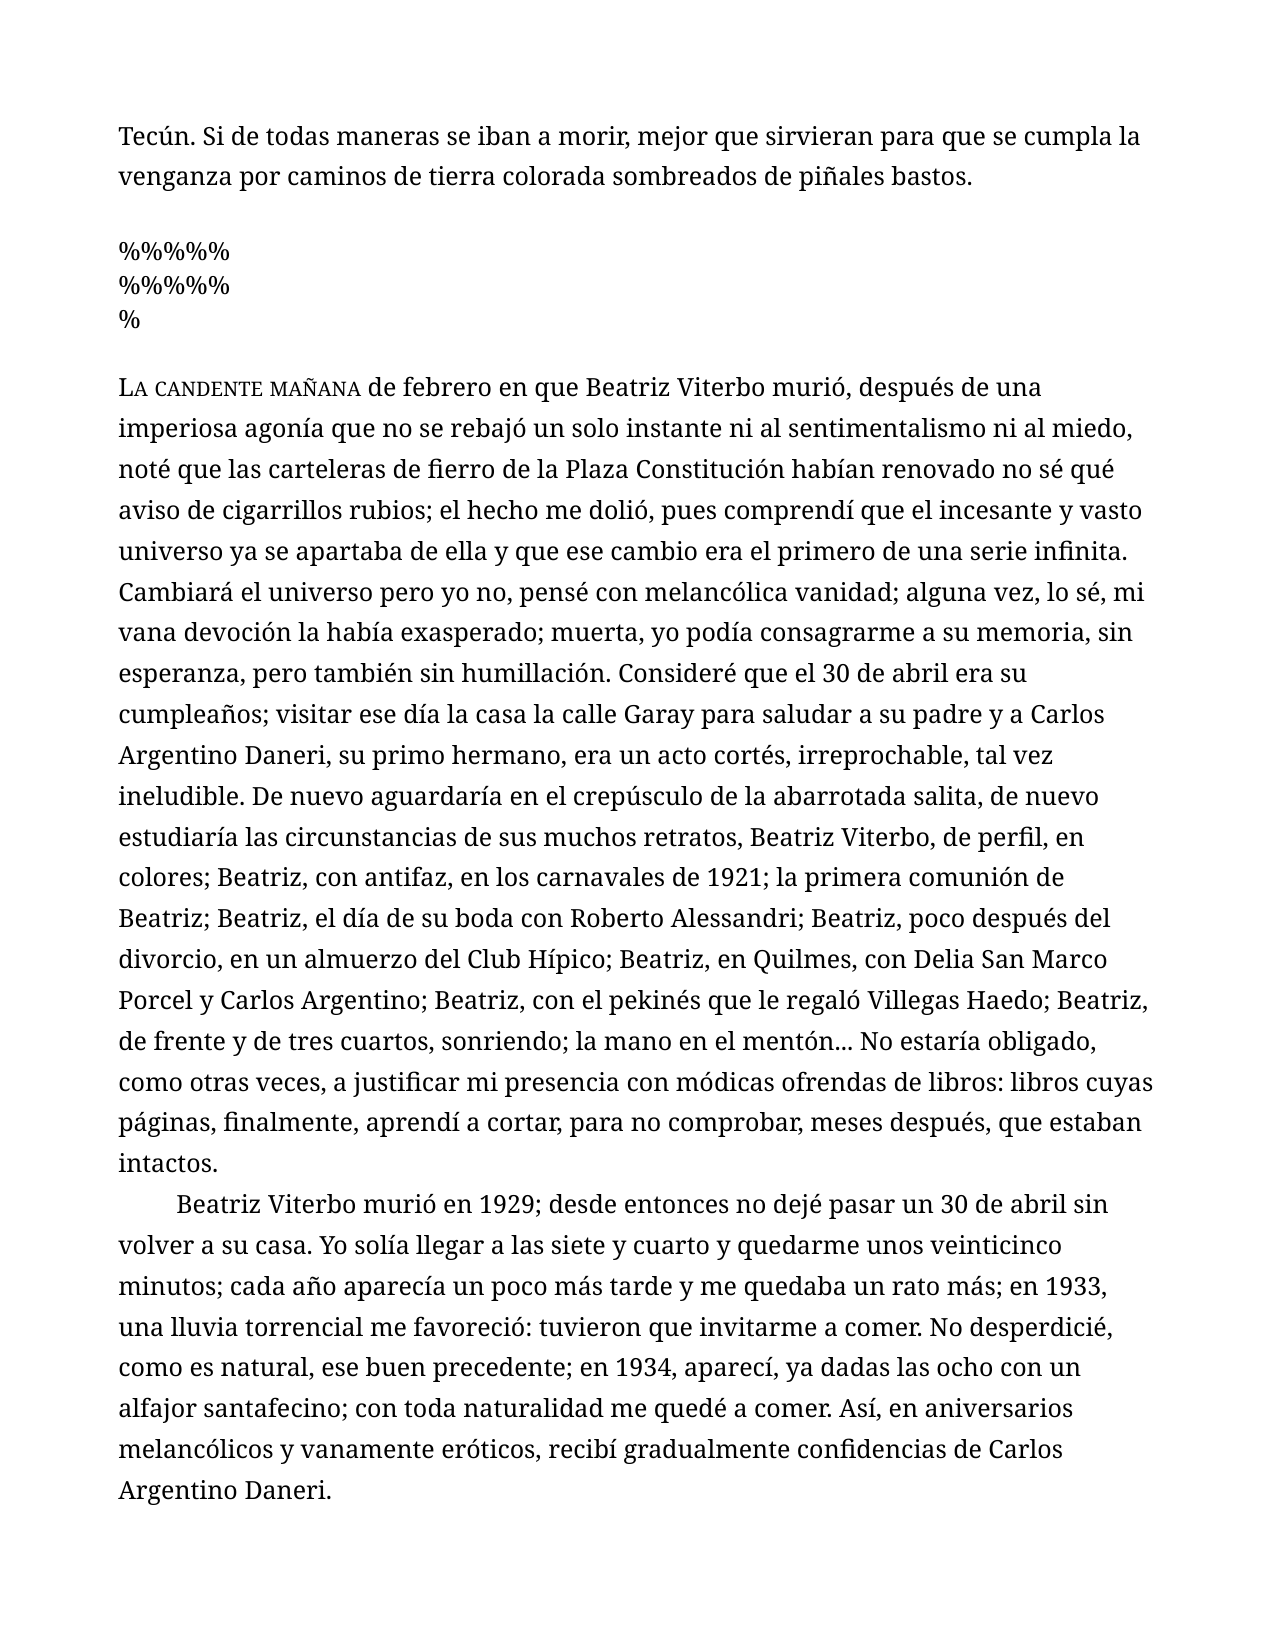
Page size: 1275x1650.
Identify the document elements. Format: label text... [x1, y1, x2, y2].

text Tecún. Si de todas maneras se iban a morir, mejor que sirvieran para que se cumpla la venganza por caminos de tierra colorada sombreados de piñales bastos. [118, 118, 1157, 193]
text %%%%% [118, 234, 1157, 268]
text % [118, 302, 1157, 336]
text La candente mañana de febrero en que Beatriz Viterbo murió, después de una imperiosa agonía que no se rebajó un solo instante ni al sentimentalismo ni al miedo, noté que las carteleras de fierro de la Plaza Constitución habían renovado no sé qué aviso de cigarrillos rubios; el hecho me dolió, pues comprendí que el incesante y vasto universo ya se apartaba de ella y que ese cambio era el primero de una serie infinita. Cambiará el universo pero yo no, pensé con melancólica vanidad; alguna vez, lo sé, mi vana devoción la había exasperado; muerta, yo podía consagrarme a su memoria, sin esperanza, pero también sin humillación. Consideré que el 30 de abril era su cumpleaños; visitar ese día la casa la calle Garay para saludar a su padre y a Carlos Argentino Daneri, su primo hermano, era un acto cortés, irreprochable, tal vez ineludible. De nuevo aguardaría en el crepúsculo de la abarrotada salita, de nuevo estudiaría las circunstancias de sus muchos retratos, Beatriz Viterbo, de perfil, en colores; Beatriz, con antifaz, en los carnavales de 1921; la primera comunión de Beatriz; Beatriz, el día de su boda con Roberto Alessandri; Beatriz, poco después del divorcio, en un almuerzo del Club Hípico; Beatriz, en Quilmes, con Delia San Marco Porcel y Carlos Argentino; Beatriz, con el pekinés que le regaló Villegas Haedo; Beatriz, de frente y de tres cuartos, sonriendo; la mano en el mentón... No estaría obligado, como otras veces, a justificar mi presencia con módicas ofrendas de libros: libros cuyas páginas, finalmente, aprendí a cortar, para no comprobar, meses después, que estaban intactos. Beatriz Viterbo murió en 1929; desde entonces no dejé pasar un 30 de abril sin volver a su casa. Yo solía llegar a las siete y cuarto y quedarme unos veinticinco minutos; cada año aparecía un poco más tarde y me quedaba un rato más; en 1933, una lluvia torrencial me favoreció: tuvieron que invitarme a comer. No desperdicié, como es natural, ese buen precedente; en 1934, aparecí, ya dadas las ocho con un alfajor santafecino; con toda naturalidad me quedé a comer. Así, en aniversarios melancólicos y vanamente eróticos, recibí gradualmente confidencias de Carlos Argentino Daneri. [118, 370, 1157, 1507]
text %%%%% [118, 268, 1157, 302]
